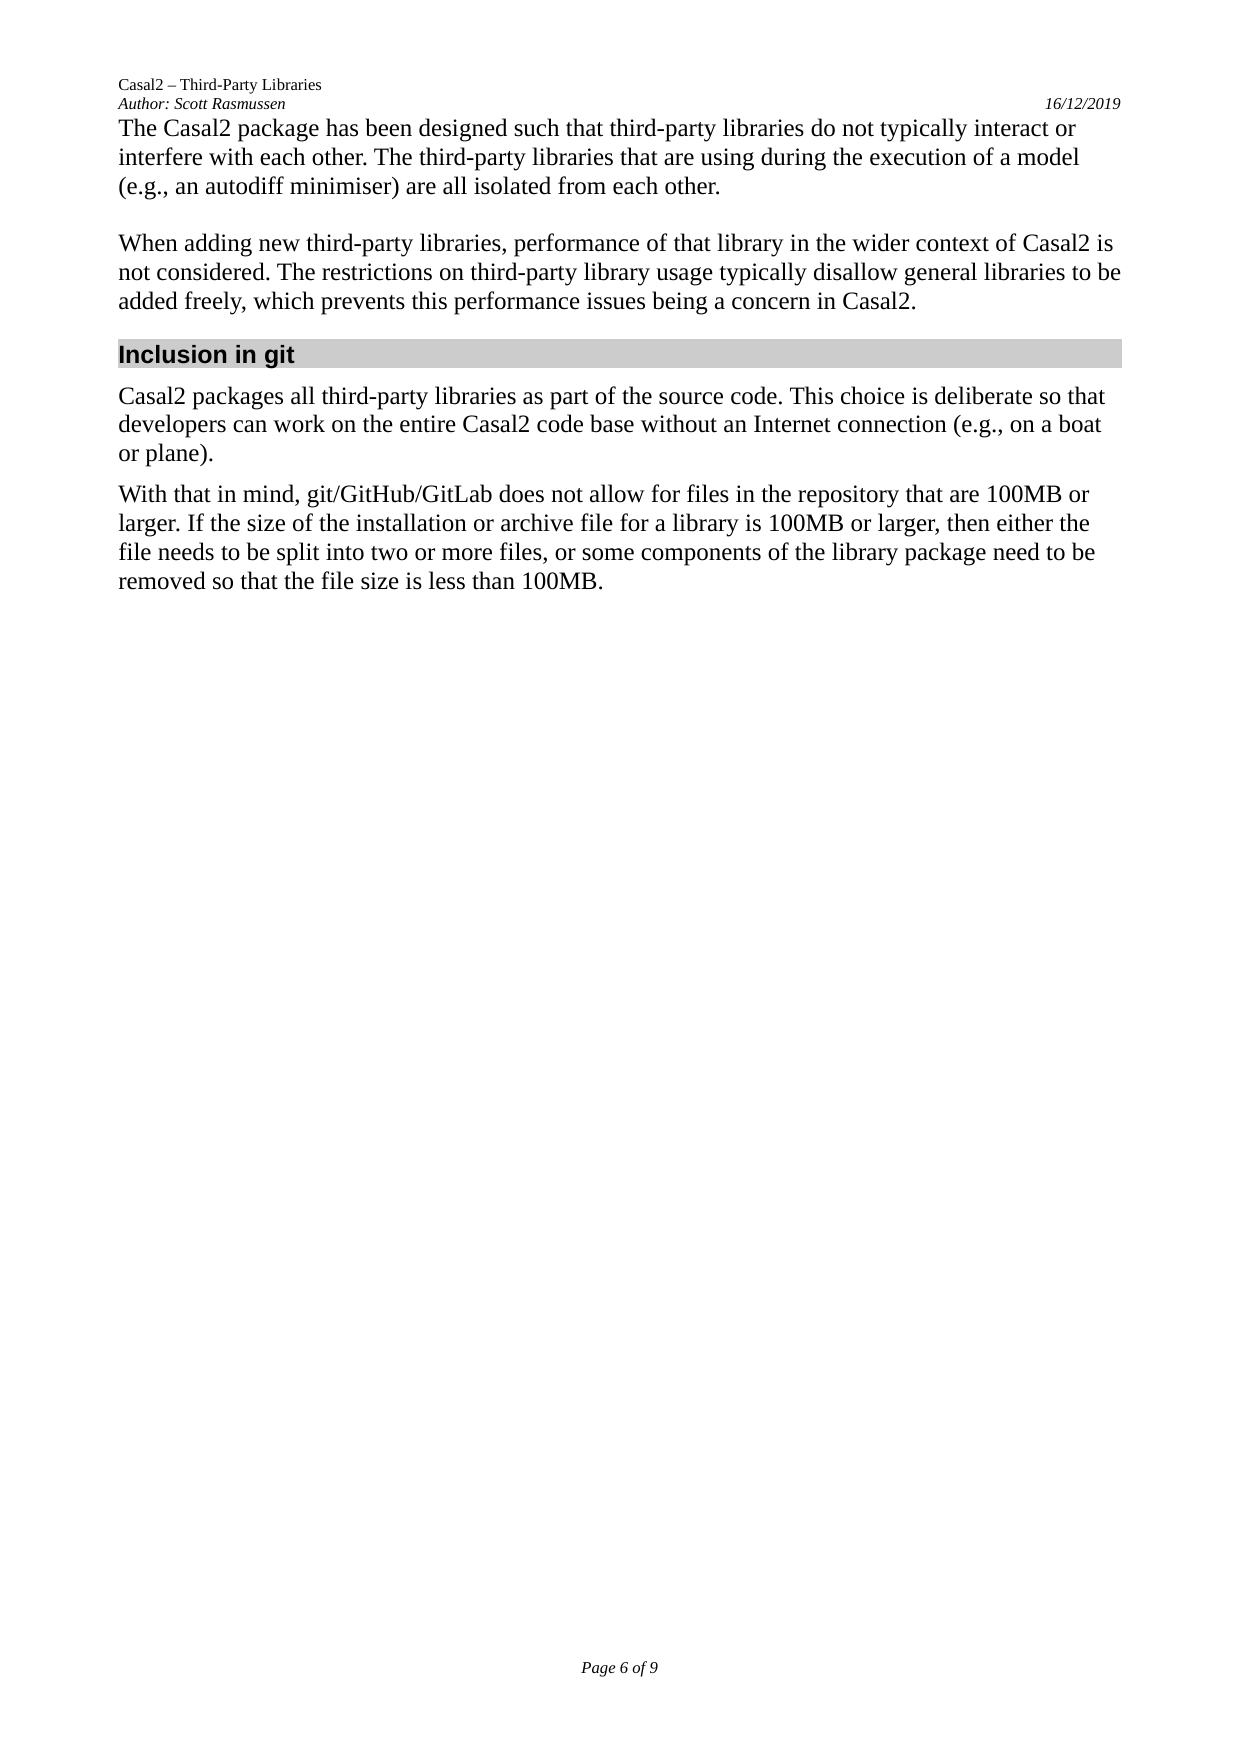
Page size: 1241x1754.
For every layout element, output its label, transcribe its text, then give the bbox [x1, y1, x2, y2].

text With that in mind, git/GitHub/GitLab does not allow for files in the repository that are 100MB or larger. If the size of the installation or archive file for a library is 100MB or larger, then either the file needs to be split into two or more files, or some components of the library package need to be removed so that the file size is less than 100MB. [118, 479, 1122, 594]
text When adding new third-party libraries, performance of that library in the wider context of Casal2 is not considered. The restrictions on third-party library usage typically disallow general libraries to be added freely, which prevents this performance issues being a concern in Casal2. [118, 228, 1122, 314]
text The Casal2 package has been designed such that third-party libraries do not typically interact or interfere with each other. The third-party libraries that are using during the execution of a model (e.g., an autodiff minimiser) are all isolated from each other. [118, 113, 1122, 199]
text Casal2 packages all third-party libraries as part of the source code. This choice is deliberate so that developers can work on the entire Casal2 code base without an Internet connection (e.g., on a boat or plane). [118, 381, 1122, 467]
subtitle Inclusion in git [118, 339, 1122, 368]
